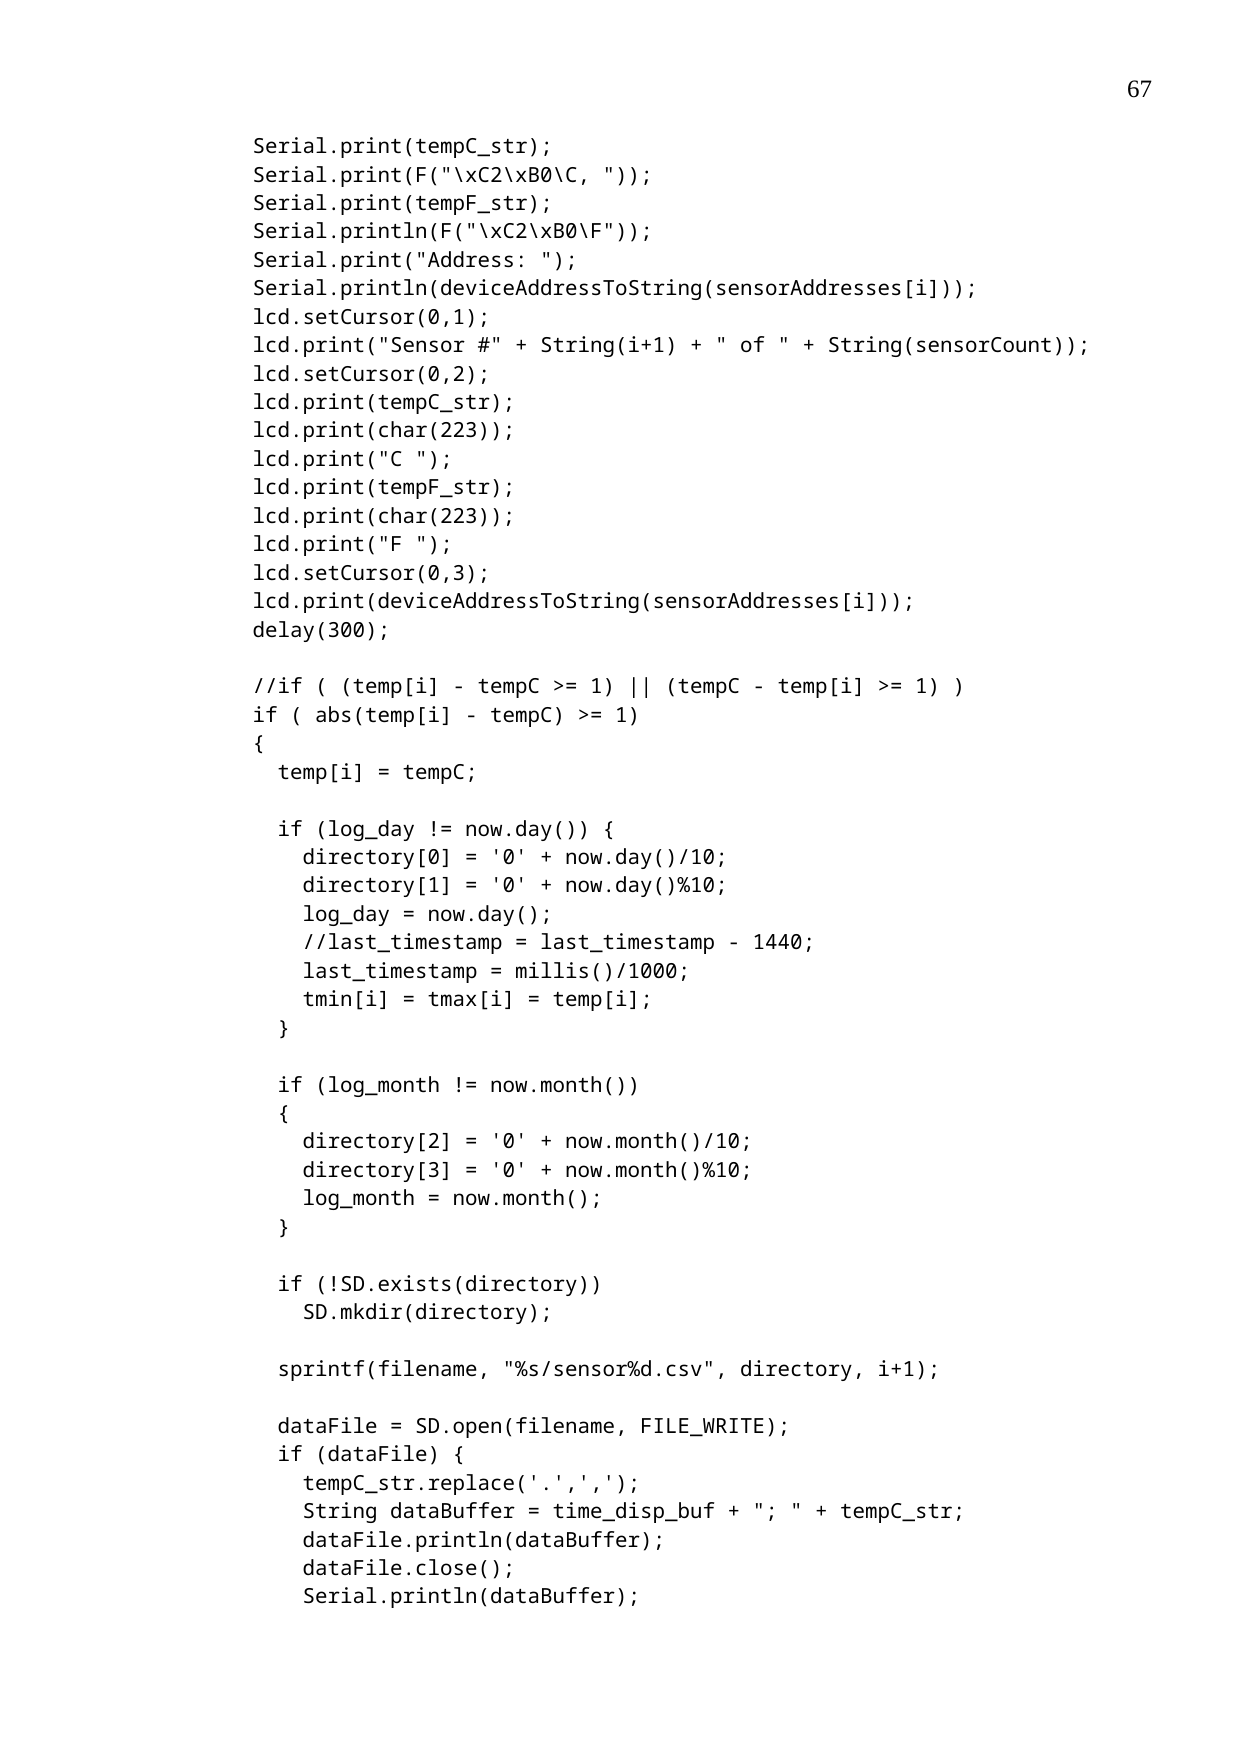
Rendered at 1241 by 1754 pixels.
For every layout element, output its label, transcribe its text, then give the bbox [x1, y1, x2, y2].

text if (!SD.exists(directory)) [177, 1269, 1152, 1297]
text Serial.print("Address: "); [177, 245, 1152, 273]
text lcd.print(tempF_str); [177, 472, 1152, 501]
text Serial.print(F("\xC2\xB0\C, ")); [177, 160, 1152, 188]
text { [177, 1098, 1152, 1127]
text //last_timestamp = last_timestamp - 1440; [177, 927, 1152, 956]
text { [177, 728, 1152, 757]
text lcd.print(char(223)); [177, 416, 1152, 444]
text lcd.setCursor(0,2); [177, 359, 1152, 387]
text if (dataFile) { [177, 1439, 1152, 1468]
text lcd.setCursor(0,1); [177, 302, 1152, 330]
text Serial.println(deviceAddressToString(sensorAddresses[i])); [177, 273, 1152, 302]
text log_month = now.month(); [177, 1183, 1152, 1212]
text log_day = now.day(); [177, 899, 1152, 927]
text if (log_month != now.month()) [177, 1070, 1152, 1098]
text lcd.setCursor(0,3); [177, 558, 1152, 586]
text lcd.print("Sensor #" + String(i+1) + " of " + String(sensorCount)); [177, 330, 1152, 359]
text tempC_str.replace('.',','); [177, 1468, 1152, 1496]
text if ( abs(temp[i] - tempC) >= 1) [177, 700, 1152, 728]
text dataFile = SD.open(filename, FILE_WRITE); [177, 1411, 1152, 1439]
text tmin[i] = tmax[i] = temp[i]; [177, 984, 1152, 1013]
text temp[i] = tempC; [177, 757, 1152, 785]
text Serial.print(tempC_str); [177, 131, 1152, 160]
text last_timestamp = millis()/1000; [177, 956, 1152, 984]
text directory[1] = '0' + now.day()%10; [177, 871, 1152, 899]
text //if ( (temp[i] - tempC >= 1) || (tempC - temp[i] >= 1) ) [177, 672, 1152, 700]
text Serial.println(F("\xC2\xB0\F")); [177, 217, 1152, 245]
text SD.mkdir(directory); [177, 1297, 1152, 1326]
text dataFile.close(); [177, 1553, 1152, 1582]
text Serial.println(dataBuffer); [177, 1582, 1152, 1610]
text lcd.print(tempC_str); [177, 387, 1152, 416]
text lcd.print(char(223)); [177, 501, 1152, 529]
text } [177, 1013, 1152, 1041]
text directory[3] = '0' + now.month()%10; [177, 1155, 1152, 1183]
text directory[2] = '0' + now.month()/10; [177, 1127, 1152, 1155]
text if (log_day != now.day()) { [177, 814, 1152, 842]
text lcd.print(deviceAddressToString(sensorAddresses[i])); [177, 586, 1152, 615]
text directory[0] = '0' + now.day()/10; [177, 842, 1152, 871]
text Serial.print(tempF_str); [177, 188, 1152, 217]
text delay(300); [177, 615, 1152, 643]
text } [177, 1212, 1152, 1240]
text sprintf(filename, "%s/sensor%d.csv", directory, i+1); [177, 1354, 1152, 1382]
text dataFile.println(dataBuffer); [177, 1525, 1152, 1553]
text lcd.print("F "); [177, 529, 1152, 558]
text lcd.print("C "); [177, 444, 1152, 472]
text String dataBuffer = time_disp_buf + "; " + tempC_str; [177, 1496, 1152, 1525]
